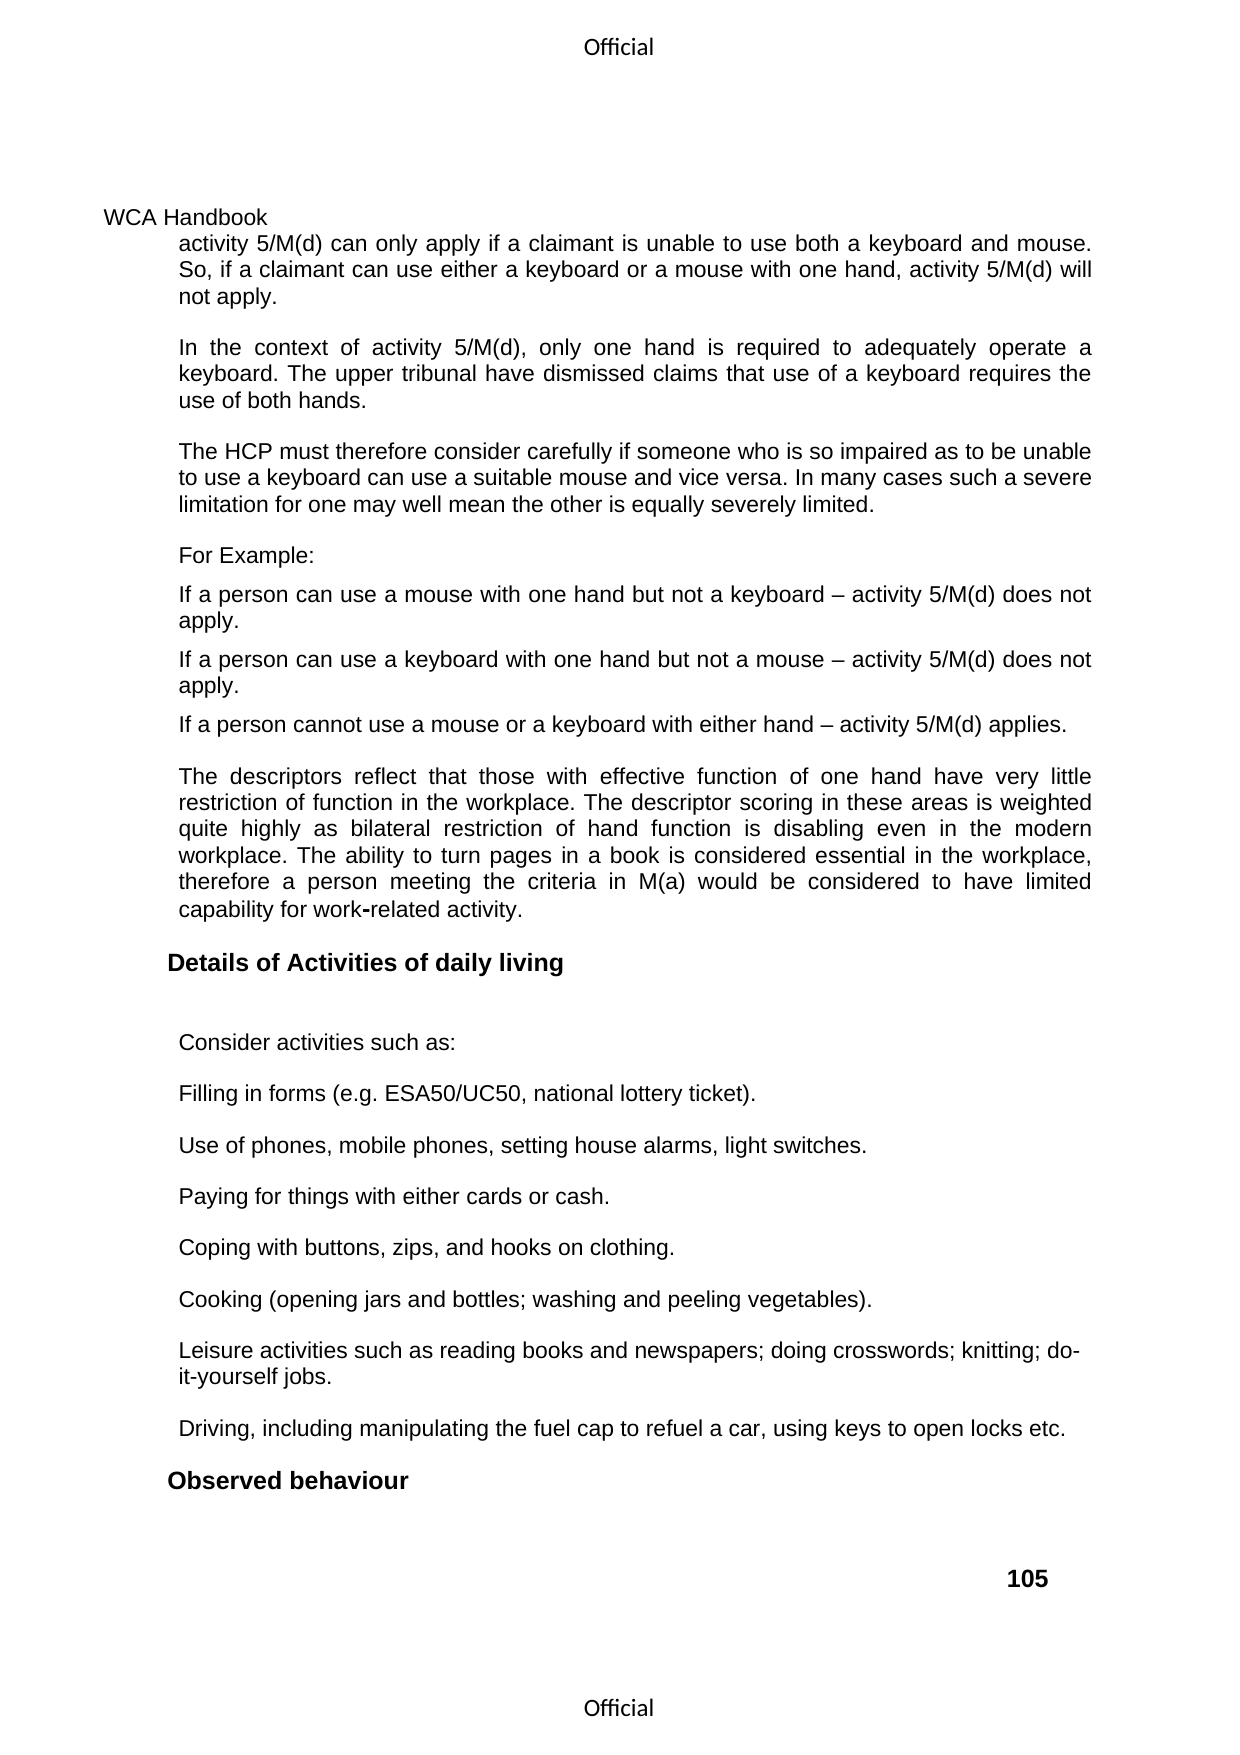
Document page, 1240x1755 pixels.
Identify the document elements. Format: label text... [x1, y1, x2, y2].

text Details of Activities of daily living [103, 948, 1211, 977]
text In the context of activity 5/M(d), only one hand is required to adequately operate a keyboard. The upper tribunal have dismissed claims that use of a keyboard requires the use of both hands. [178, 334, 1093, 413]
list Cooking (opening jars and bottles; washing and peeling vegetables). [141, 1286, 1093, 1312]
list Paying for things with either cards or cash. [141, 1183, 1093, 1209]
text activity 5/M(d) can only apply if a claimant is unable to use both a keyboard and mouse. So, if a claimant can use either a keyboard or a mouse with one hand, activity 5/M(d) will not apply. [178, 230, 1093, 309]
text For Example: [141, 542, 1093, 568]
list Use of phones, mobile phones, setting house alarms, light switches. [141, 1132, 1093, 1158]
text Consider activities such as: [141, 1029, 1093, 1055]
list Leisure activities such as reading books and newspapers; doing crosswords; knitting; do-it-yourself jobs. [178, 1337, 1093, 1390]
list Filling in forms (e.g. ESA50/UC50, national lottery ticket). [141, 1080, 1093, 1107]
list Coping with buttons, zips, and hooks on clothing. [141, 1234, 1093, 1261]
text The descriptors reflect that those with effective function of one hand have very little restriction of function in the workplace. The descriptor scoring in these areas is weighted quite highly as bilateral restriction of hand function is disabling even in the modern workplace. The ability to turn pages in a book is considered essential in the workplace, therefore a person meeting the criteria in M(a) would be considered to have limited capability for work-related activity. [178, 763, 1093, 923]
text If a person can use a keyboard with one hand but not a mouse – activity 5/M(d) does not apply. [178, 646, 1093, 699]
text If a person cannot use a mouse or a keyboard with either hand – activity 5/M(d) applies. [141, 711, 1093, 738]
text Observed behaviour [103, 1466, 1211, 1495]
text The HCP must therefore consider carefully if someone who is so impaired as to be unable to use a keyboard can use a suitable mouse and vice versa. In many cases such a severe limitation for one may well mean the other is equally severely limited. [178, 438, 1093, 517]
list Driving, including manipulating the fuel cap to refuel a car, using keys to open locks etc. [141, 1415, 1093, 1441]
text If a person can use a mouse with one hand but not a keyboard – activity 5/M(d) does not apply. [178, 581, 1093, 634]
